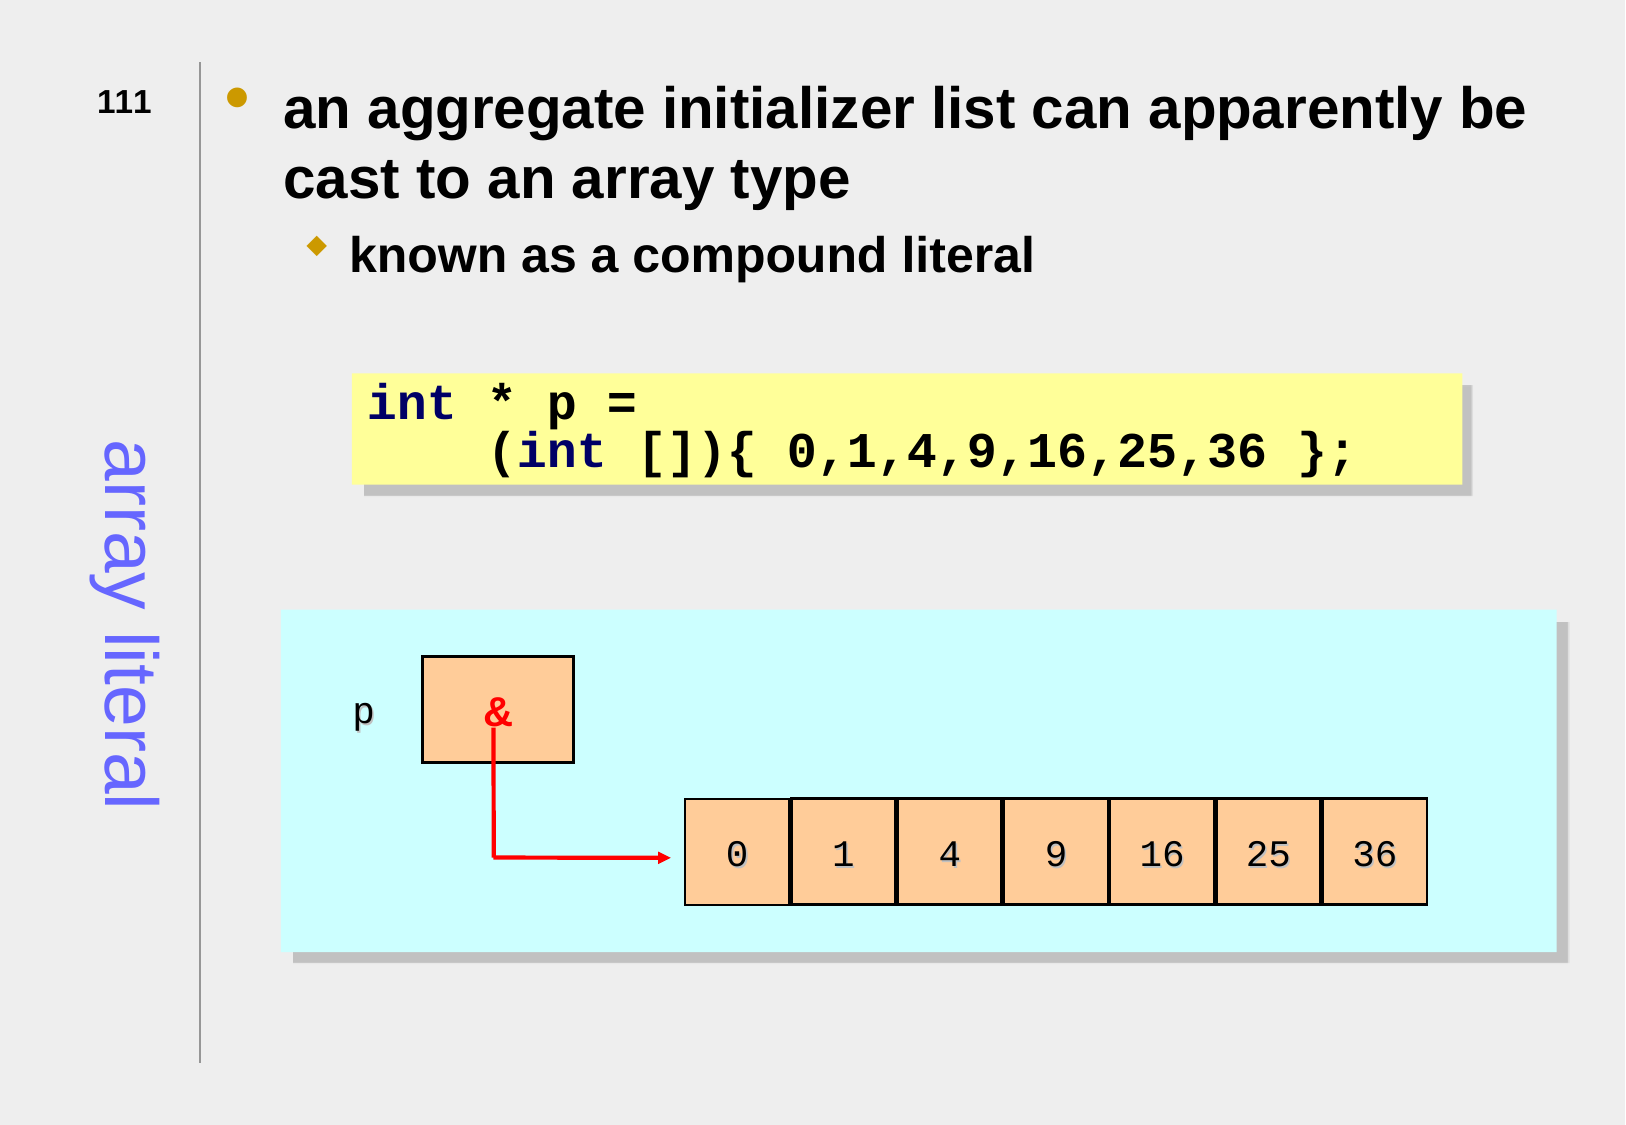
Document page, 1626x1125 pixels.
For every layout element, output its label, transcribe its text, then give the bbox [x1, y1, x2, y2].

text_box p [337, 678, 412, 740]
text_box 0 [685, 798, 789, 905]
text_box 16 [1110, 798, 1214, 905]
text_box 1 [791, 798, 896, 905]
text_box int * p = (int []){ 0,1,4,9,16,25,36 }; [351, 373, 1463, 485]
text_box & [422, 656, 574, 763]
text_box 9 [1004, 798, 1108, 905]
text_box 25 [1216, 798, 1321, 905]
title array literal [50, 187, 188, 1063]
list an aggregate initializer list can apparently be cast to an array type known as a compound literal [212, 62, 1550, 1063]
text_box 36 [1322, 798, 1427, 905]
text_box 4 [897, 798, 1002, 905]
text_box [280, 609, 1557, 953]
